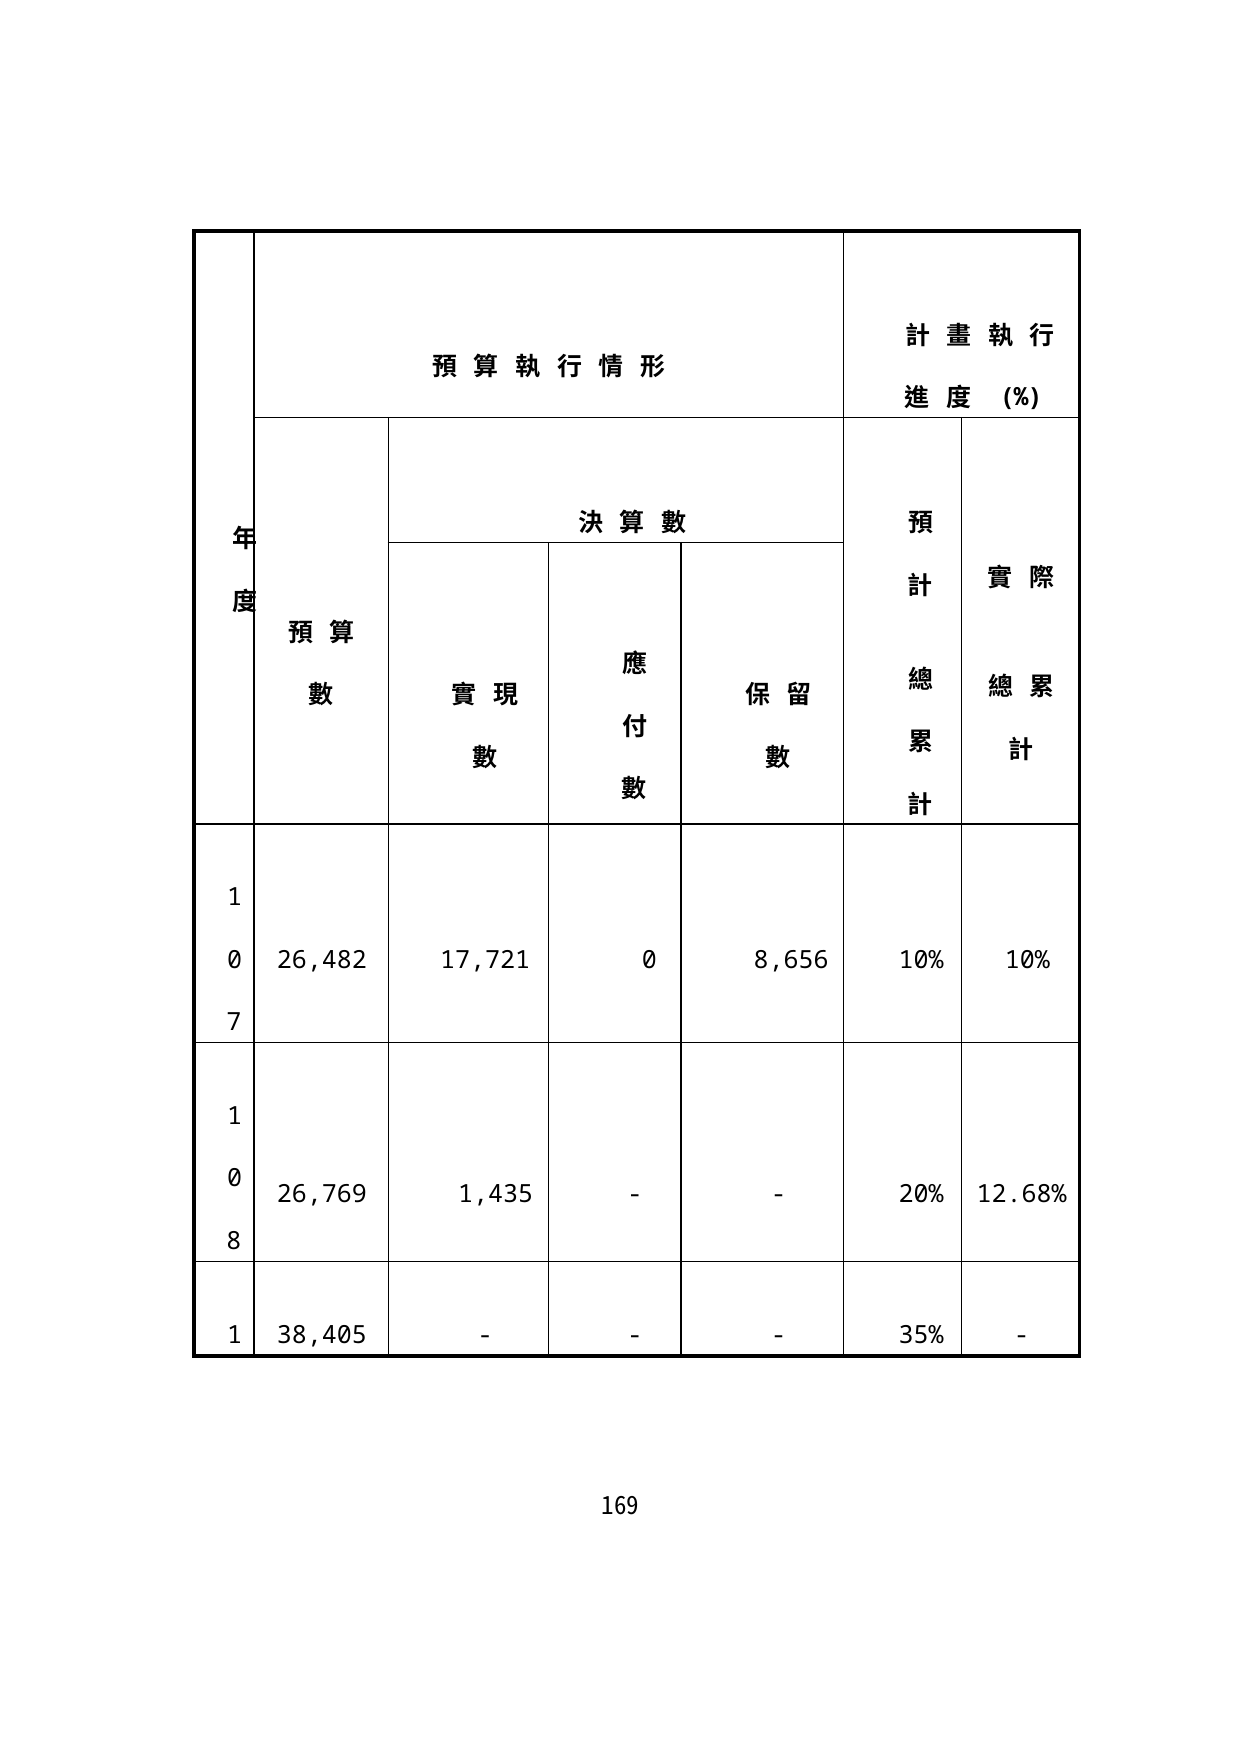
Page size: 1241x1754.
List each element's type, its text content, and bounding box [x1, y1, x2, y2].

table_cell 12.68% [962, 1043, 1078, 1261]
table_cell 1,435 [389, 1043, 548, 1261]
table_cell 保留數 [682, 543, 843, 823]
table_cell 107 [196, 825, 253, 1042]
table_cell 26,482 [255, 825, 388, 1042]
table_cell 實際 總累計 [962, 418, 1078, 823]
table_cell 0 [549, 825, 680, 1042]
table_cell 17,721 [389, 825, 548, 1042]
table_cell 26,769 [255, 1043, 388, 1261]
table_cell - [682, 1262, 843, 1354]
table_cell 應付數 [549, 543, 680, 823]
table_cell 35% [844, 1262, 961, 1354]
table_cell 20% [844, 1043, 961, 1261]
table_cell 108 [196, 1043, 253, 1261]
table_cell 1 [196, 1262, 253, 1354]
table_cell - [962, 1262, 1078, 1354]
table_cell - [682, 1043, 843, 1261]
table_cell 38,405 [255, 1262, 388, 1354]
table_header 年度 [196, 233, 253, 823]
table_cell 預計 總累計 [844, 418, 961, 823]
table_cell 8,656 [682, 825, 843, 1042]
table_cell 決算數 [389, 418, 843, 542]
table_cell 10% [844, 825, 961, 1042]
table_header 計畫執行進度(%) [844, 233, 1078, 417]
table_header 預算執行情形 [255, 233, 843, 417]
table_cell - [549, 1262, 680, 1354]
table_cell - [389, 1262, 548, 1354]
table_cell 預算數 [255, 418, 388, 823]
table_cell 10% [962, 825, 1078, 1042]
table_cell - [549, 1043, 680, 1261]
table_cell 實現數 [389, 543, 548, 823]
